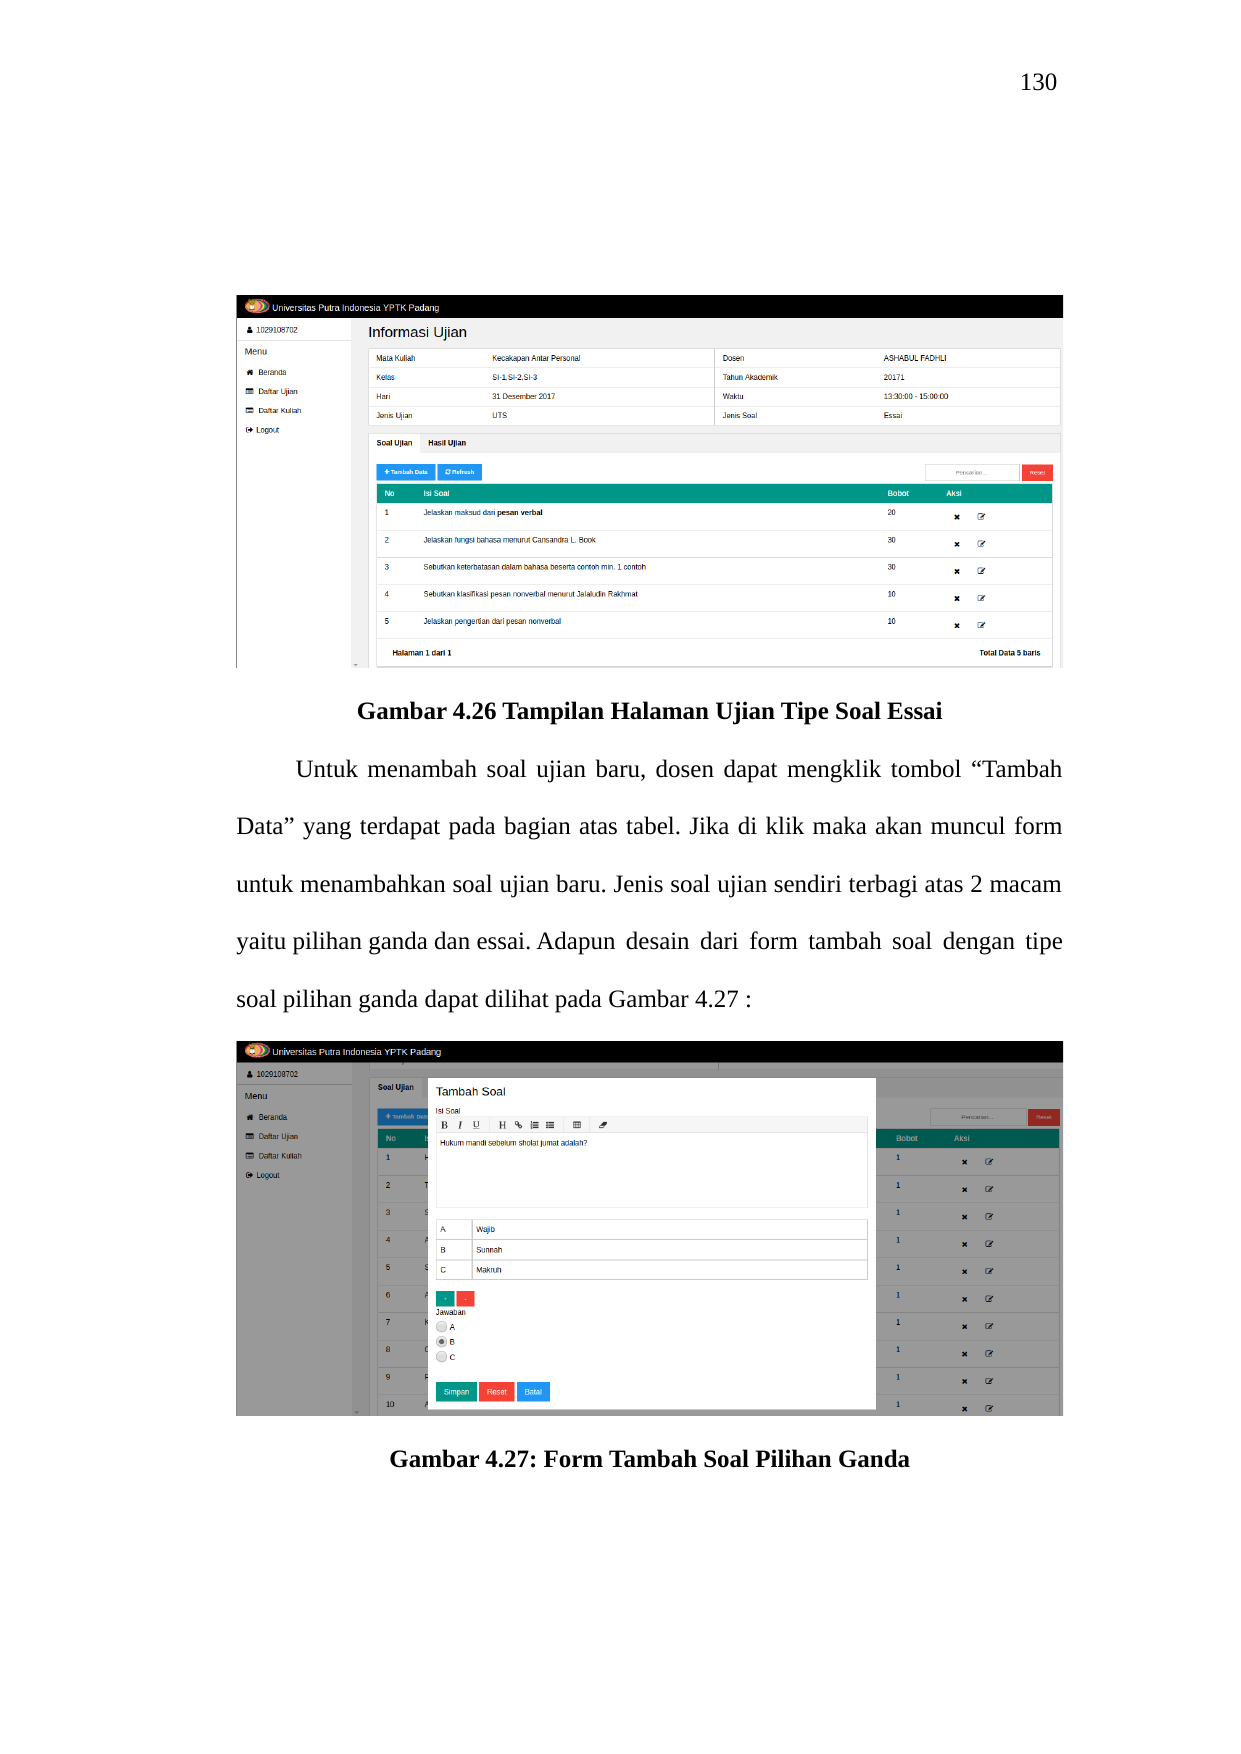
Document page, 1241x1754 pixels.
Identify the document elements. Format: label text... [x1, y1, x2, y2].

text Gambar 4.26 Tampilan Halaman Ujian Tipe Soal Essai [236, 668, 1063, 725]
picture [236, 1041, 1064, 1416]
picture [236, 295, 1064, 668]
text Untuk menambah soal ujian baru, dosen dapat mengklik tombol “Tambah Data” yang terdapat pada bagian atas tabel. Jika di klik maka akan muncul form untuk menambahkan soal ujian baru. Jenis soal ujian sendiri terbagi atas 2 macam yaitu pilihan ganda dan essai. Adapun desain dari form tambah soal dengan tipe soal pilihan ganda dapat dilihat pada Gambar 4.27 : [236, 754, 1063, 1012]
text Gambar 4.27: Form Tambah Soal Pilihan Ganda [236, 1416, 1063, 1473]
